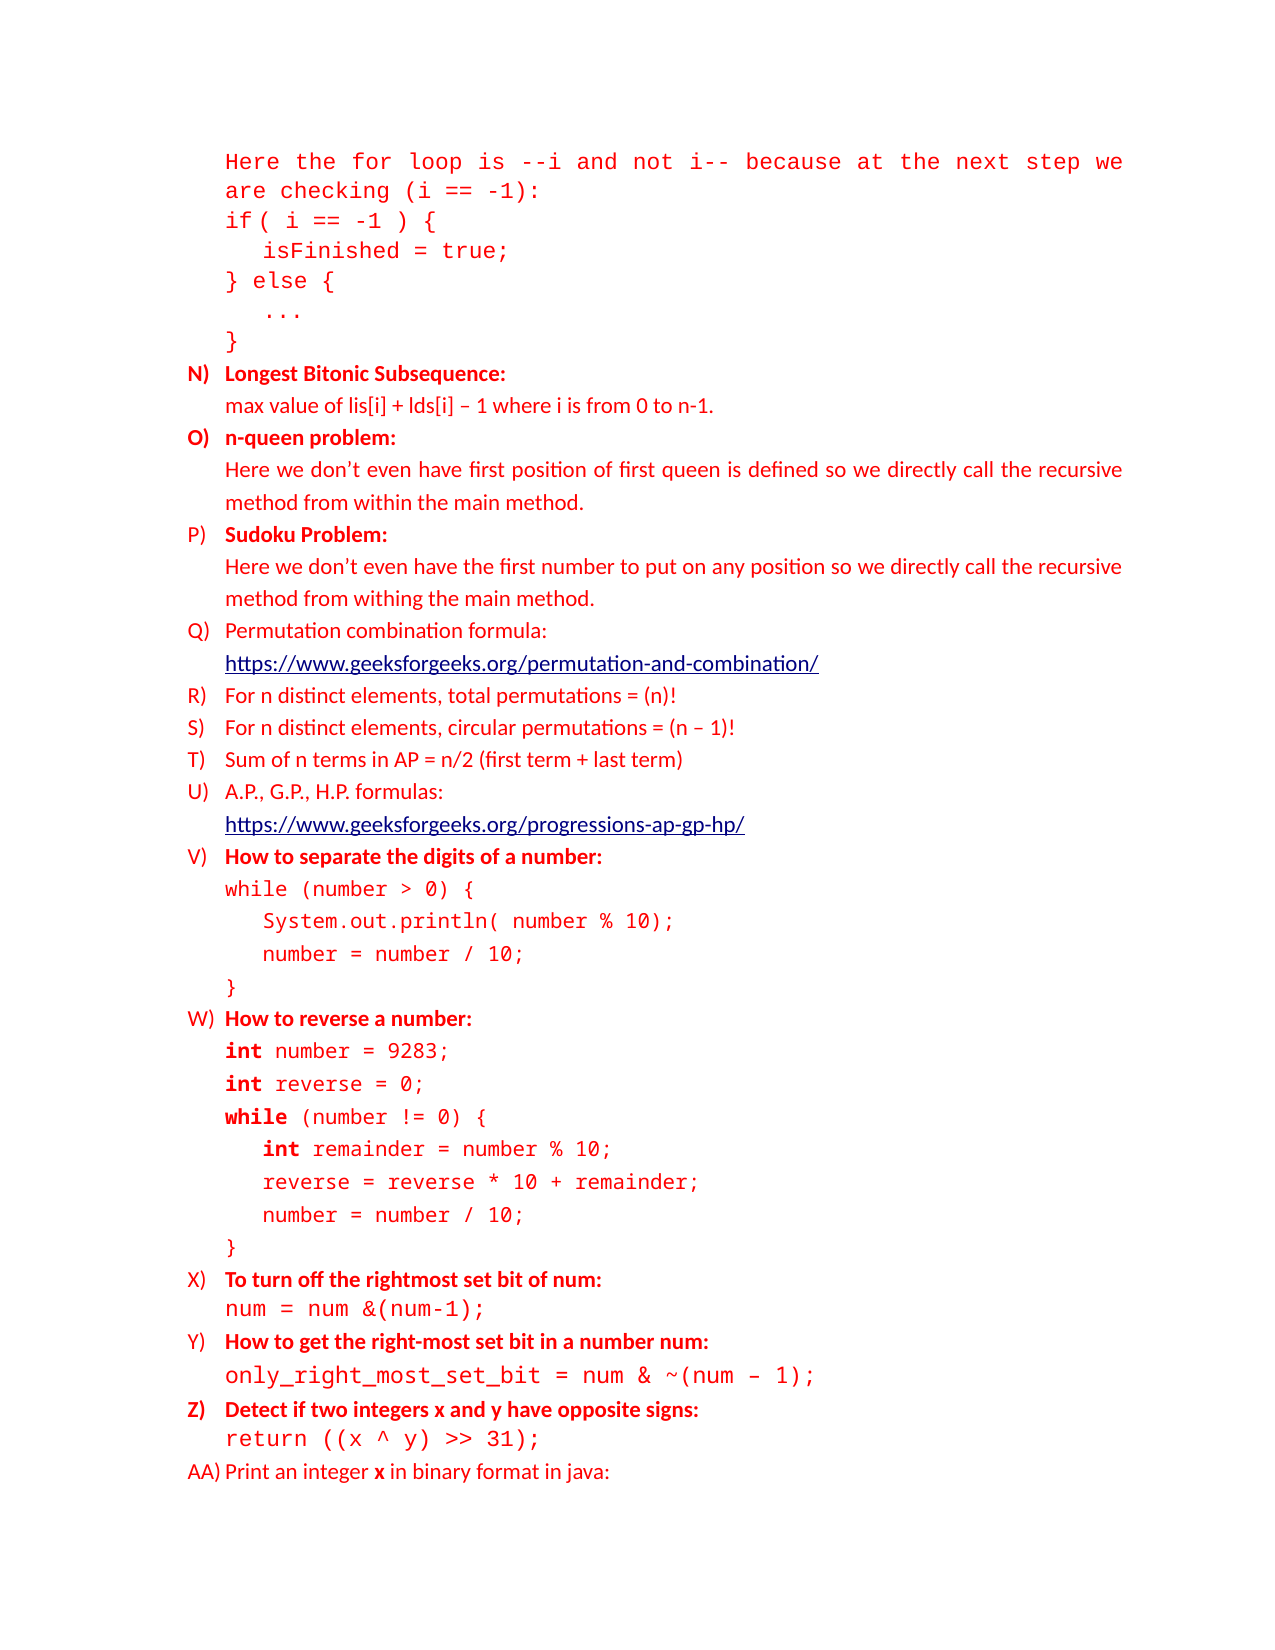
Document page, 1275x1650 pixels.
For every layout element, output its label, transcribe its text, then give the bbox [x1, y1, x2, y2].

list if ( i == -1 ) { [187, 209, 1125, 236]
list For n distinct elements, total permutations = (n)! [187, 681, 1125, 709]
list Here we don’t even have the first number to put on any position so we directly call the recursive method from withing the main method. [187, 552, 1125, 612]
list only_right_most_set_bit = num & ~(num – 1); [187, 1359, 1125, 1390]
list while (number != 0) { [187, 1102, 1125, 1130]
list return ((x ^ y) >> 31); [187, 1427, 1125, 1453]
list max value of lis[i] + lds[i] – 1 where i is from 0 to n-1. [187, 391, 1125, 419]
list Permutation combination formula: [187, 617, 1125, 644]
list isFinished = true; [225, 240, 1125, 266]
list } [187, 329, 1125, 355]
list Sudoku Problem: [187, 520, 1125, 548]
list Print an integer x in binary format in java: [187, 1457, 1125, 1485]
list Here we don’t even have first position of first queen is defined so we directly call the recursive method from within the main method. [187, 456, 1125, 516]
list Sum of n terms in AP = n/2 (first term + last term) [187, 745, 1125, 773]
list } [187, 1232, 1125, 1261]
list reverse = reverse * 10 + remainder; [225, 1167, 1125, 1196]
list https://www.geeksforgeeks.org/progressions-ap-gp-hp/ [187, 810, 1125, 838]
list int number = 9283; [187, 1037, 1125, 1065]
list A.P., G.P., H.P. formulas: [187, 777, 1125, 806]
list number = number / 10; [225, 1200, 1125, 1228]
list For n distinct elements, circular permutations = (n – 1)! [187, 713, 1125, 741]
list To turn off the rightmost set bit of num: [187, 1265, 1125, 1293]
list int reverse = 0; [187, 1069, 1125, 1098]
list How to separate the digits of a number: [187, 842, 1125, 870]
list number = number / 10; [225, 939, 1125, 968]
list How to reverse a number: [187, 1004, 1125, 1032]
list System.out.println( number % 10); [225, 907, 1125, 935]
list ... [225, 299, 1125, 325]
list } else { [187, 270, 1125, 296]
list n-queen problem: [187, 423, 1125, 451]
list Longest Bitonic Subsequence: [187, 359, 1125, 387]
list while (number > 0) { [187, 874, 1125, 902]
list Detect if two integers x and y have opposite signs: [187, 1395, 1125, 1423]
list https://www.geeksforgeeks.org/permutation-and-combination/ [187, 649, 1125, 677]
list How to get the right-most set bit in a number num: [187, 1327, 1125, 1355]
list num = num &(num-1); [187, 1297, 1125, 1323]
list } [187, 972, 1125, 1000]
list int remainder = number % 10; [225, 1134, 1125, 1163]
list Here the for loop is --i and not i-- because at the next step we are checking (i == -1): [187, 150, 1125, 206]
